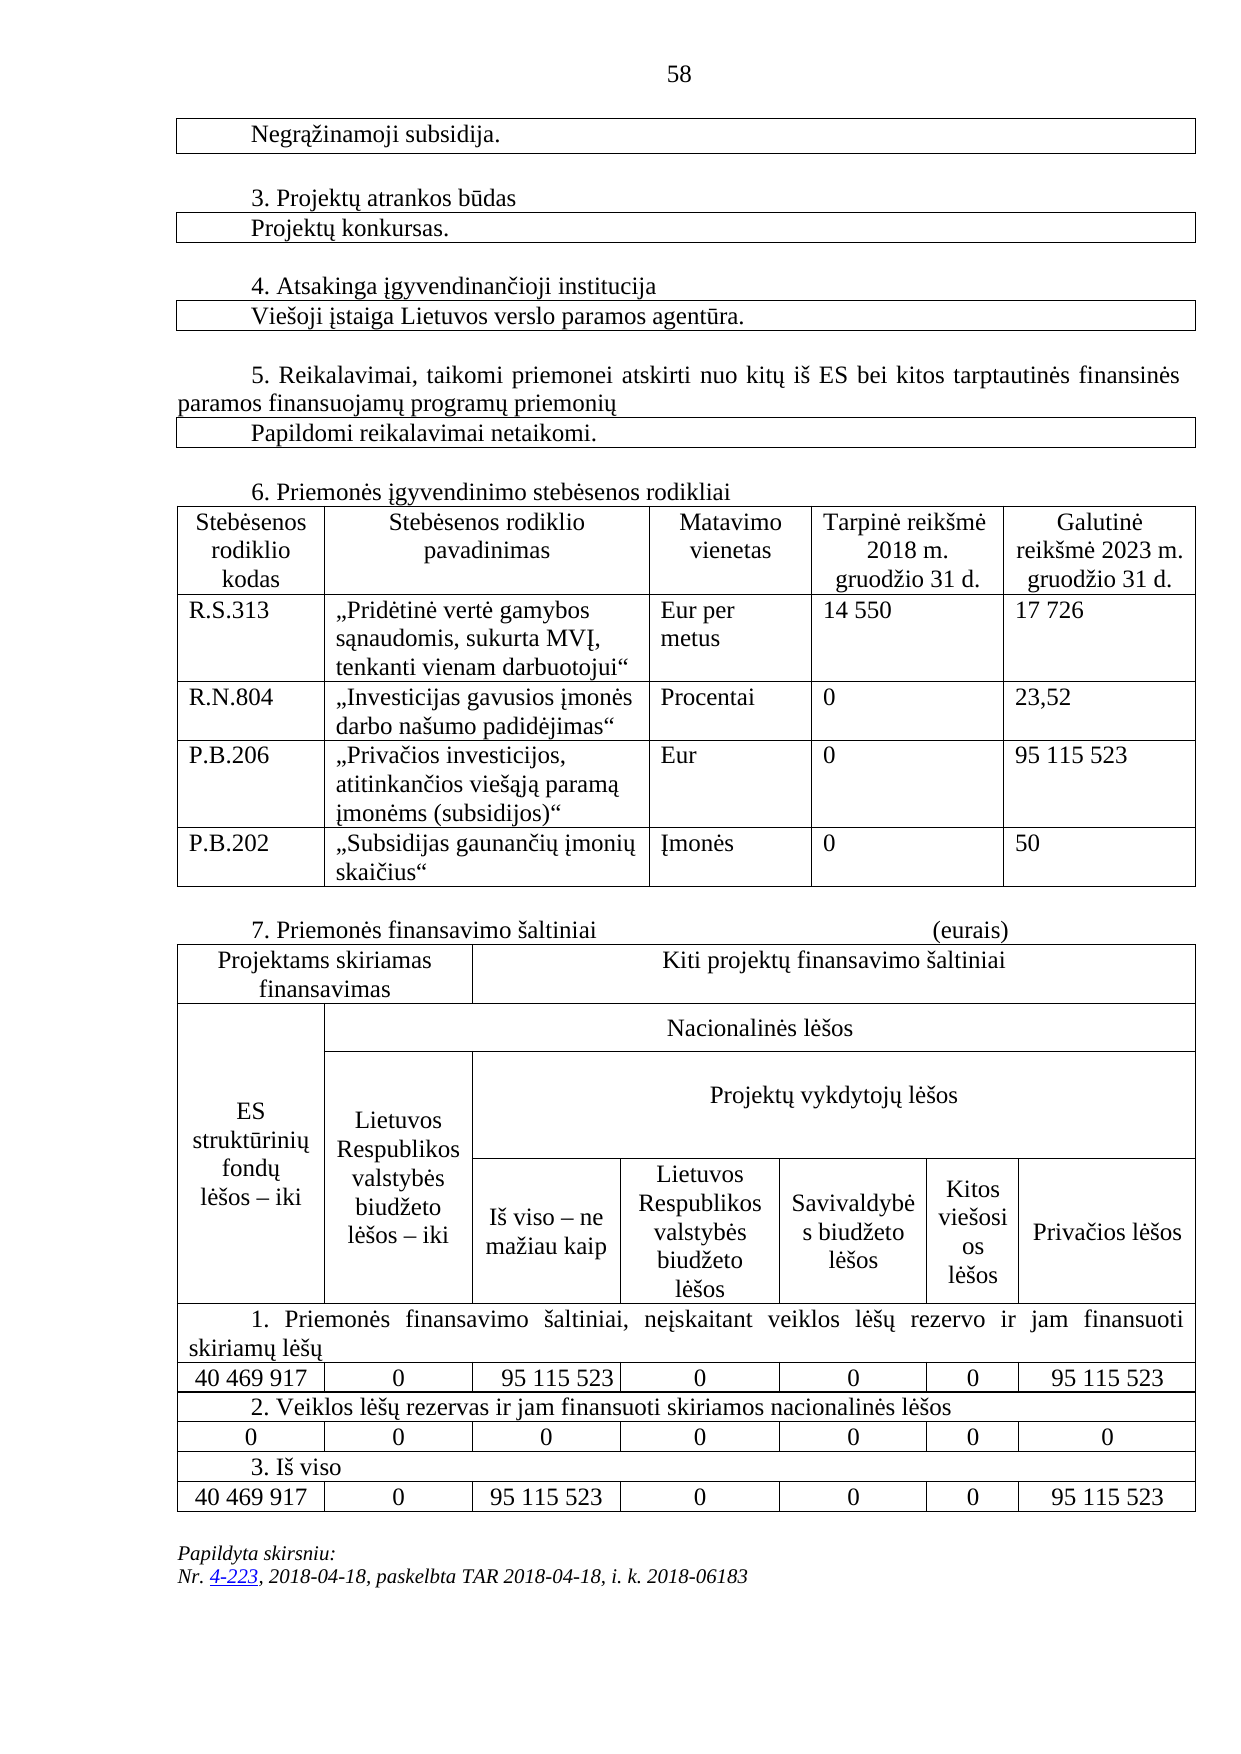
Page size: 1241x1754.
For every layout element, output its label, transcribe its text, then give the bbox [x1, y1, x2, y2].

table_cell 0 [621, 1482, 779, 1511]
table_cell P.B.206 [178, 741, 324, 827]
table_cell 50 [1004, 828, 1195, 886]
table_cell Savivaldybės biudžeto lėšos [780, 1159, 926, 1303]
table_header Kiti projektų finansavimo šaltiniai [473, 945, 1195, 1003]
text 7. Priemonės finansavimo šaltiniai (eurais) [251, 916, 1181, 944]
table_cell 0 [325, 1482, 472, 1511]
table_cell Privačios lėšos [1019, 1159, 1195, 1303]
text Nr. 4-223, 2018-04-18, paskelbta TAR 2018-04-18, i. k. 2018-06183 [177, 1564, 1181, 1588]
table_cell „Subsidijas gaunančių įmonių skaičius“ [325, 828, 649, 886]
table_cell „Investicijas gavusios įmonės darbo našumo padidėjimas“ [325, 682, 649, 739]
table_cell 0 [812, 828, 1003, 886]
table_cell Procentai [650, 682, 811, 739]
table_cell 0 [621, 1363, 779, 1391]
table_cell Lietuvos Respublikos valstybės biudžeto lėšos [621, 1159, 779, 1303]
table_cell Eur per metus [650, 595, 811, 681]
table_cell „Privačios investicijos, atitinkančios viešąją paramą įmonėms (subsidijos)“ [325, 741, 649, 827]
table_header Projektams skiriamas finansavimas [178, 945, 472, 1003]
table_header Stebėsenos rodiklio pavadinimas [325, 507, 649, 594]
table_cell 0 [780, 1482, 926, 1511]
table_cell Kitos viešosios lėšos [927, 1159, 1018, 1303]
text 3. Projektų atrankos būdas [177, 183, 1181, 212]
table_cell 0 [927, 1422, 1018, 1451]
table_cell 2. Veiklos lėšų rezervas ir jam finansuoti skiriamos nacionalinės lėšos [178, 1393, 1195, 1421]
table_cell R.N.804 [178, 682, 324, 739]
table_cell 0 [325, 1363, 472, 1391]
table_cell 95 115 523 [473, 1482, 620, 1511]
table_cell 0 [325, 1422, 472, 1451]
table_cell Eur [650, 741, 811, 827]
table_cell 0 [780, 1422, 926, 1451]
table_header Projektų konkursas. [177, 213, 1195, 242]
text 6. Priemonės įgyvendinimo stebėsenos rodikliai [177, 477, 1181, 506]
table_header Matavimo vienetas [650, 507, 811, 594]
table_header Viešoji įstaiga Lietuvos verslo paramos agentūra. [177, 301, 1195, 330]
table_cell R.S.313 [178, 595, 324, 681]
table_cell 1. Priemonės finansavimo šaltiniai, neįskaitant veiklos lėšų rezervo ir jam finansuoti skiriamų lėšų [178, 1304, 1195, 1362]
table_cell 95 115 523 [1004, 741, 1195, 827]
table_cell Nacionalinės lėšos [325, 1004, 1195, 1051]
table_cell 14 550 [812, 595, 1003, 681]
table_cell P.B.202 [178, 828, 324, 886]
table_cell Iš viso – ne mažiau kaip [473, 1159, 620, 1303]
table_cell 0 [473, 1422, 620, 1451]
table_cell ES struktūrinių fondų lėšos – iki [178, 1004, 324, 1303]
table_cell 23,52 [1004, 682, 1195, 739]
table_cell 0 [178, 1422, 324, 1451]
table_cell Lietuvos Respublikos valstybės biudžeto lėšos – iki [325, 1052, 472, 1303]
table_header Galutinė reikšmė 2023 m. gruodžio 31 d. [1004, 507, 1195, 594]
text 5. Reikalavimai, taikomi priemonei atskirti nuo kitų iš ES bei kitos tarptautinės finansinės paramos finansuojamų programų priemonių [177, 360, 1181, 417]
text Papildyta skirsniu: [177, 1540, 1181, 1564]
table_header Stebėsenos rodiklio kodas [178, 507, 324, 594]
table_cell 95 115 523 [473, 1363, 620, 1391]
table_cell „Pridėtinė vertė gamybos sąnaudomis, sukurta MVĮ, tenkanti vienam darbuotojui“ [325, 595, 649, 681]
table_cell 0 [812, 741, 1003, 827]
table_cell Įmonės [650, 828, 811, 886]
table_cell 95 115 523 [1019, 1363, 1195, 1391]
table_cell 17 726 [1004, 595, 1195, 681]
table_header Tarpinė reikšmė 2018 m. gruodžio 31 d. [812, 507, 1003, 594]
table_header Negrąžinamoji subsidija. [177, 119, 1195, 153]
table_cell 0 [812, 682, 1003, 739]
table_cell 40 469 917 [178, 1482, 324, 1511]
table_cell 3. Iš viso [178, 1452, 1195, 1481]
table_header Papildomi reikalavimai netaikomi. [177, 418, 1195, 447]
table_cell 0 [780, 1363, 926, 1391]
table_cell Projektų vykdytojų lėšos [473, 1052, 1195, 1158]
table_cell 0 [927, 1482, 1018, 1511]
text 4. Atsakinga įgyvendinančioji institucija [177, 271, 1181, 300]
table_cell 0 [927, 1363, 1018, 1391]
table_cell 95 115 523 [1019, 1482, 1195, 1511]
table_cell 0 [1019, 1422, 1195, 1451]
table_cell 40 469 917 [178, 1363, 324, 1391]
table_cell 0 [621, 1422, 779, 1451]
